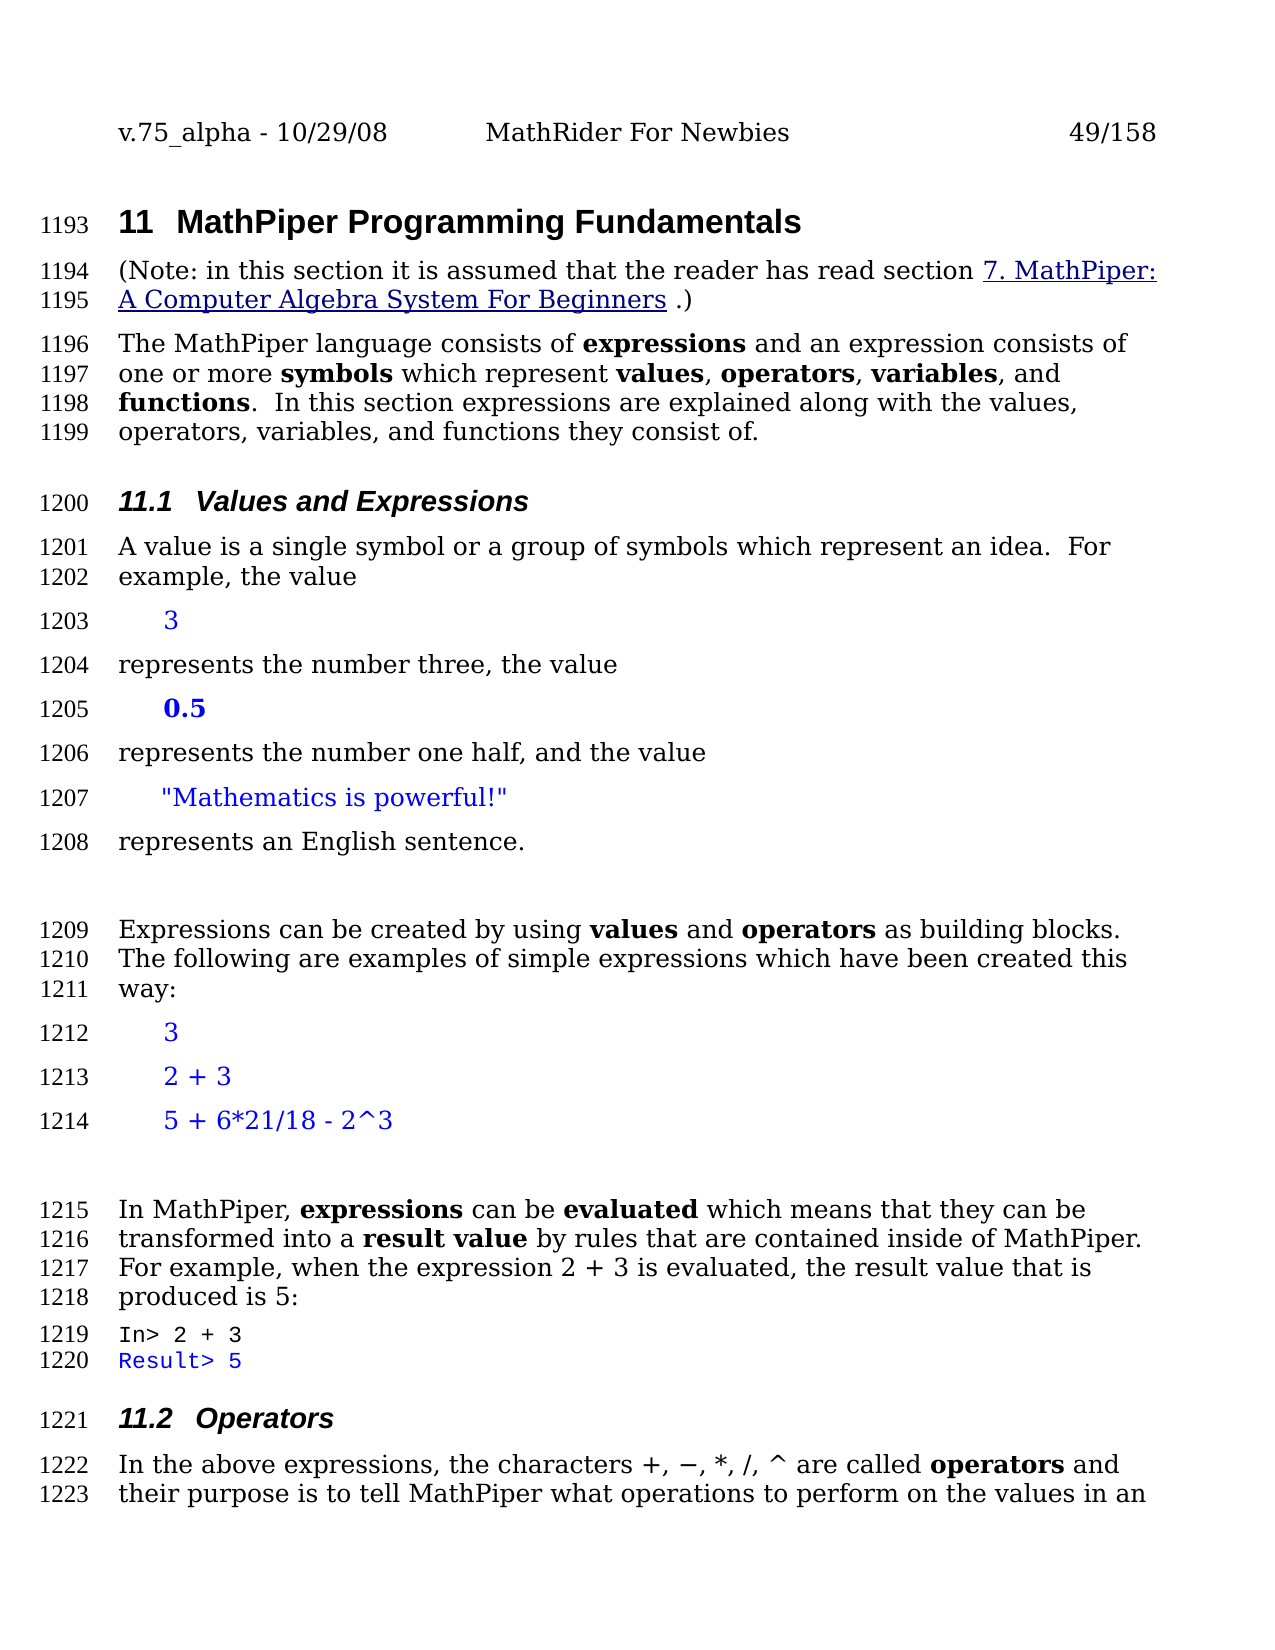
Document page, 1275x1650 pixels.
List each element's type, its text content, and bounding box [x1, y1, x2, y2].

text represents the number three, the value [118, 650, 1157, 679]
text 2 + 3 [163, 1062, 1157, 1091]
text In> 2 + 3 [118, 1324, 1157, 1350]
text Expressions can be created by using values and operators as building blocks. The following are examples of simple expressions which have been created this way: [118, 915, 1157, 1003]
text In the above expressions, the characters +, −, *, /, ^ are called operators and their purpose is to tell MathPiper what operations to perform on the values in an [118, 1450, 1157, 1508]
text A value is a single symbol or a group of symbols which represent an idea. For example, the value [118, 533, 1157, 591]
text (Note: in this section it is assumed that the reader has read section 7. MathPiper: A Computer Algebra System For Beginners .) [118, 256, 1157, 314]
text 0.5 [163, 694, 1157, 724]
text Result> 5 [118, 1350, 1157, 1376]
text 5 + 6*21/18 - 2^3 [163, 1106, 1157, 1136]
text The MathPiper language consists of expressions and an expression consists of one or more symbols which represent values, operators, variables, and functions. In this section expressions are explained along with the values, operators, variables, and functions they consist of. [118, 329, 1157, 447]
subtitle Values and Expressions [118, 483, 1157, 517]
text 3 [163, 606, 1157, 635]
subtitle MathPiper Programming Fundamentals [118, 202, 1157, 240]
text "Mathematics is powerful!" [161, 783, 1157, 812]
text represents the number one half, and the value [118, 739, 1157, 768]
text In MathPiper, expressions can be evaluated which means that they can be transformed into a result value by rules that are contained inside of MathPiper. For example, when the expression 2 + 3 is evaluated, the result value that is produced is 5: [118, 1195, 1157, 1312]
text represents an English sentence. [118, 827, 1157, 856]
text 3 [163, 1018, 1157, 1047]
subtitle Operators [118, 1401, 1157, 1434]
